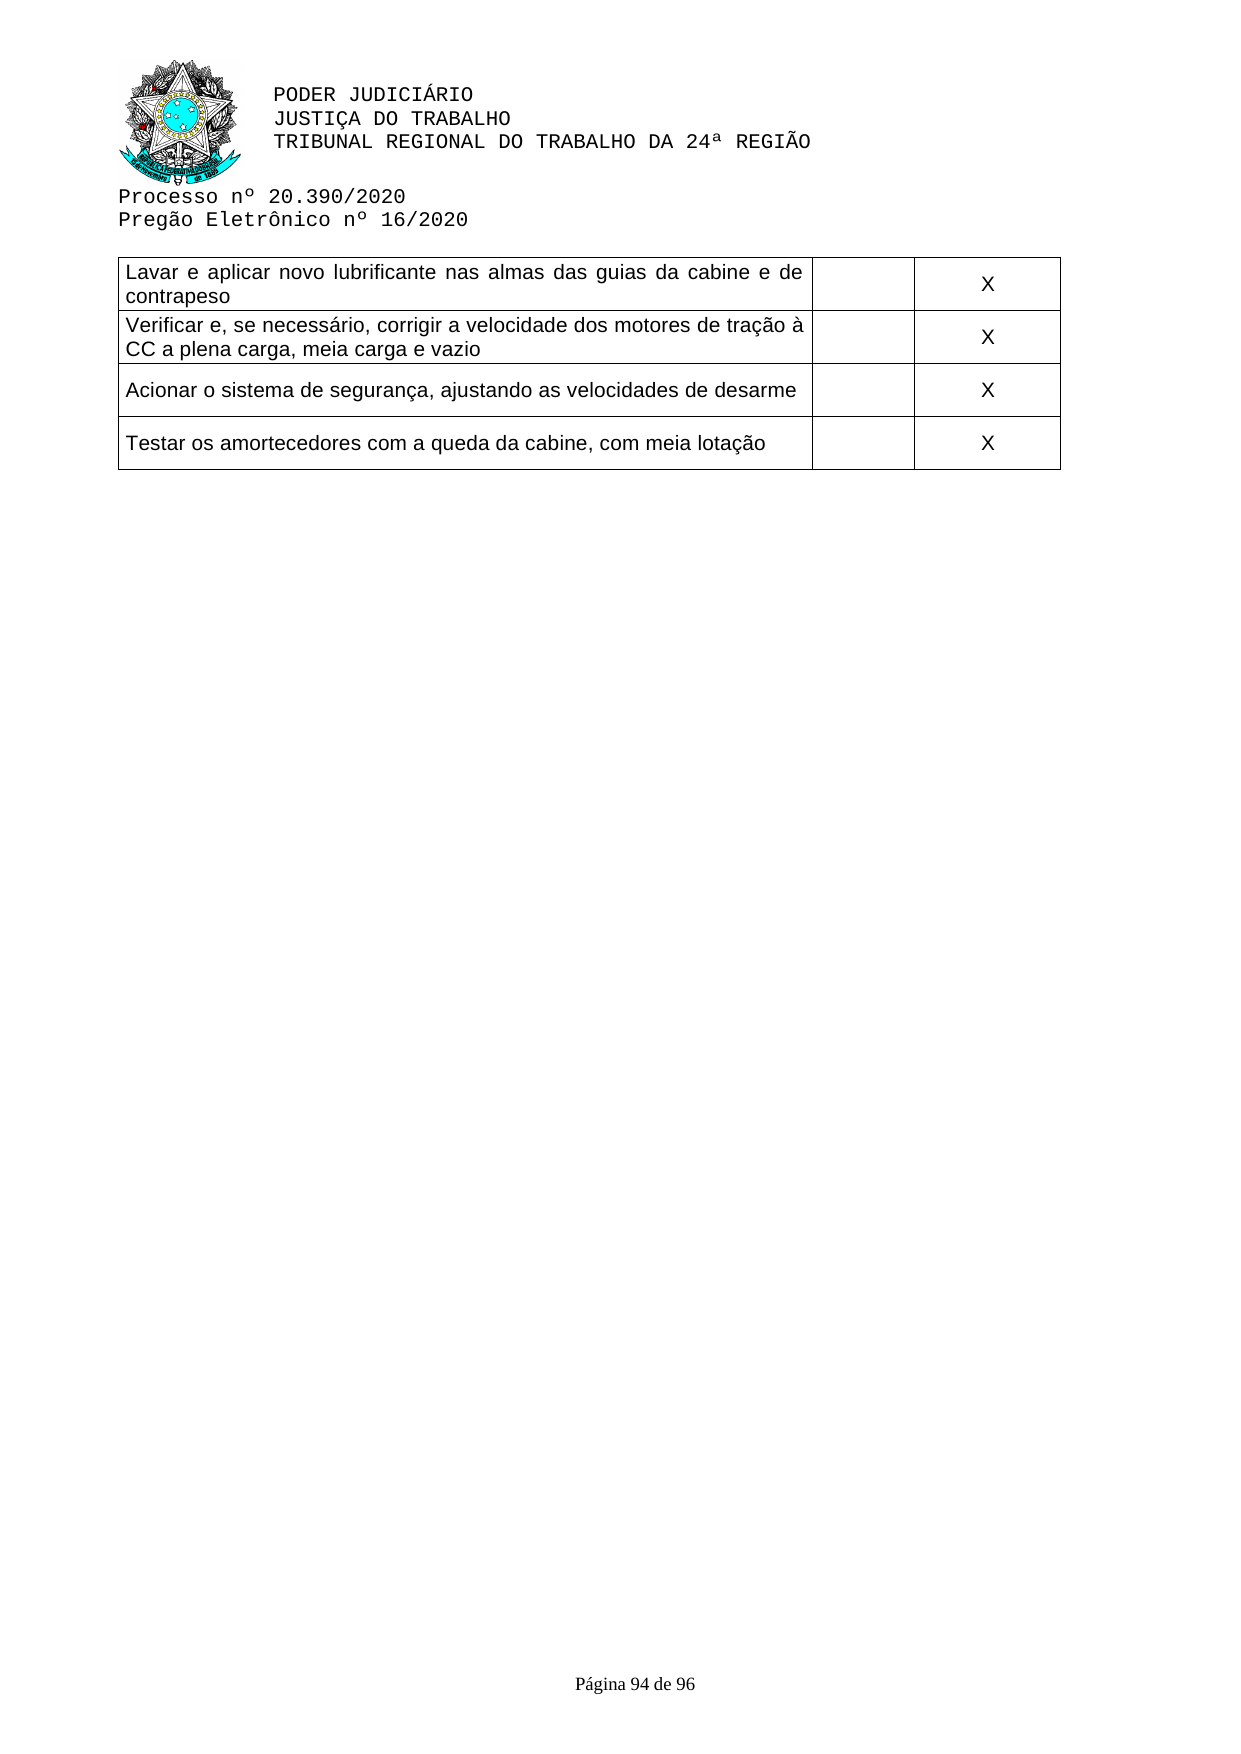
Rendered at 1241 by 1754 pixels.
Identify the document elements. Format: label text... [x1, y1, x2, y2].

table_cell Verificar e, se necessário, corrigir a velocidade dos motores de tração à CC a plena carga, meia carga e vazio [119, 311, 812, 363]
table_cell X [915, 417, 1060, 469]
table_cell [813, 364, 914, 416]
table_cell [813, 258, 914, 310]
table_cell X [915, 311, 1060, 363]
table_cell X [915, 364, 1060, 416]
picture [118, 59, 243, 186]
table_cell [813, 417, 914, 469]
table_cell Lavar e aplicar novo lubrificante nas almas das guias da cabine e de contrapeso [119, 258, 812, 310]
table_cell Testar os amortecedores com a queda da cabine, com meia lotação [119, 417, 812, 469]
table_cell X [915, 258, 1060, 310]
table_cell [813, 311, 914, 363]
table_cell Acionar o sistema de segurança, ajustando as velocidades de desarme [119, 364, 812, 416]
